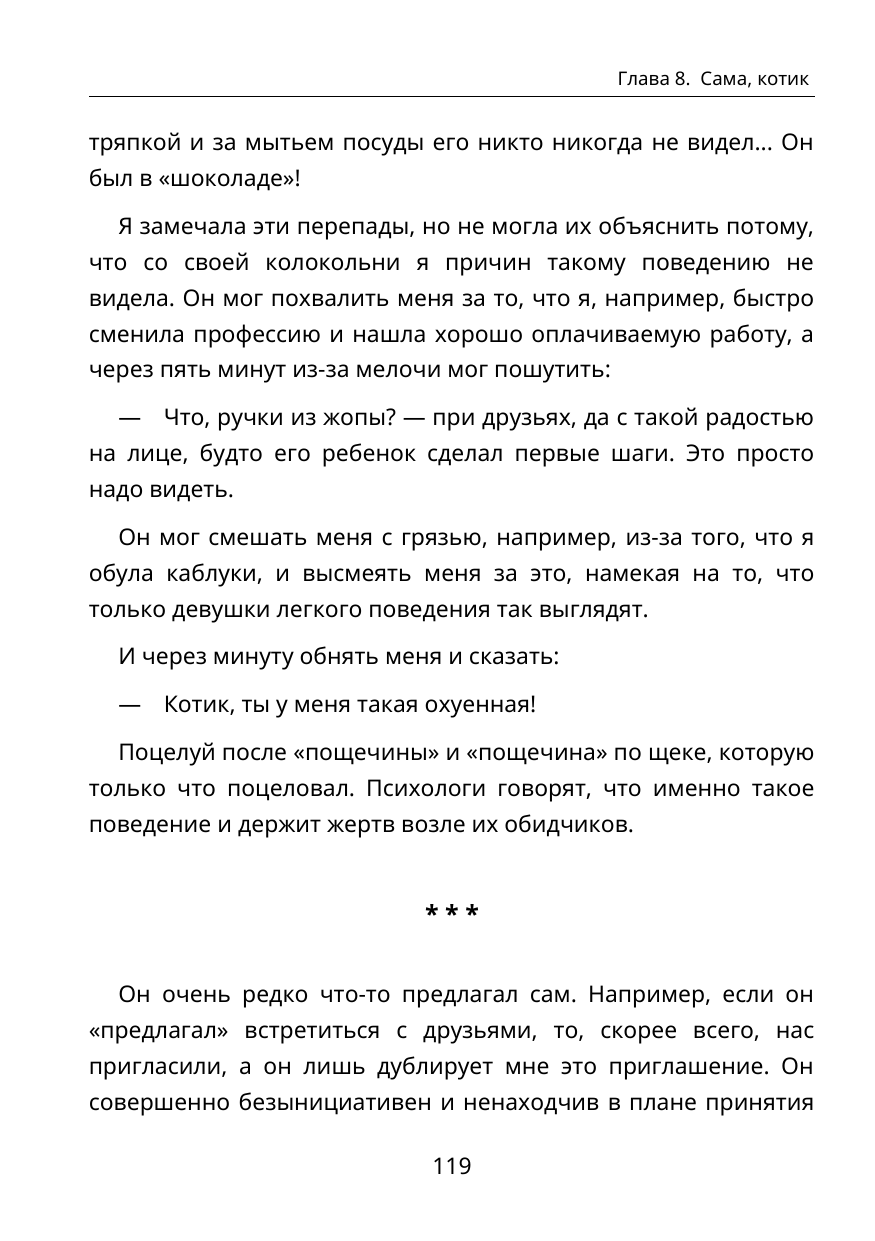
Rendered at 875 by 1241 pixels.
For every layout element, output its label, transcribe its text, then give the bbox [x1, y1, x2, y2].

list Что, ручки из жопы? — при друзьях, да с такой радостью на лице, будто его ребенок сделал первые шаги. Это просто надо видеть. [88, 401, 815, 504]
subtitle * * * [88, 897, 815, 931]
list Котик, ты у меня такая охуенная! [88, 688, 815, 719]
text Он мог смешать меня с грязью, например, из-за того, что я обула каблуки, и высмеять меня за это, намекая на то, что только девушки легкого поведения так выглядят. [88, 521, 815, 624]
text тряпкой и за мытьем посуды его никто никогда не видел... Он был в «шоколаде»! [88, 126, 815, 193]
text Я замечала эти перепады, но не могла их объяснить потому, что со своей колокольни я причин такому поведению не видела. Он мог похвалить меня за то, что я, например, быстро сменила профессию и нашла хорошо оплачиваемую работу, а через пять минут из-за мелочи мог пошутить: [88, 210, 815, 385]
text Поцелуй после «пощечины» и «пощечина» по щеке, которую только что поцеловал. Психологи говорят, что именно такое поведение и держит жертв возле их обидчиков. [88, 736, 815, 839]
text Он очень редко что-то предлагал сам. Например, если он «предлагал» встретиться с друзьями, то, скорее всего, нас пригласили, а он лишь дублирует мне это приглашение. Он совершенно безынициативен и ненаходчив в плане принятия [88, 978, 815, 1117]
text И через минуту обнять меня и сказать: [88, 640, 815, 672]
